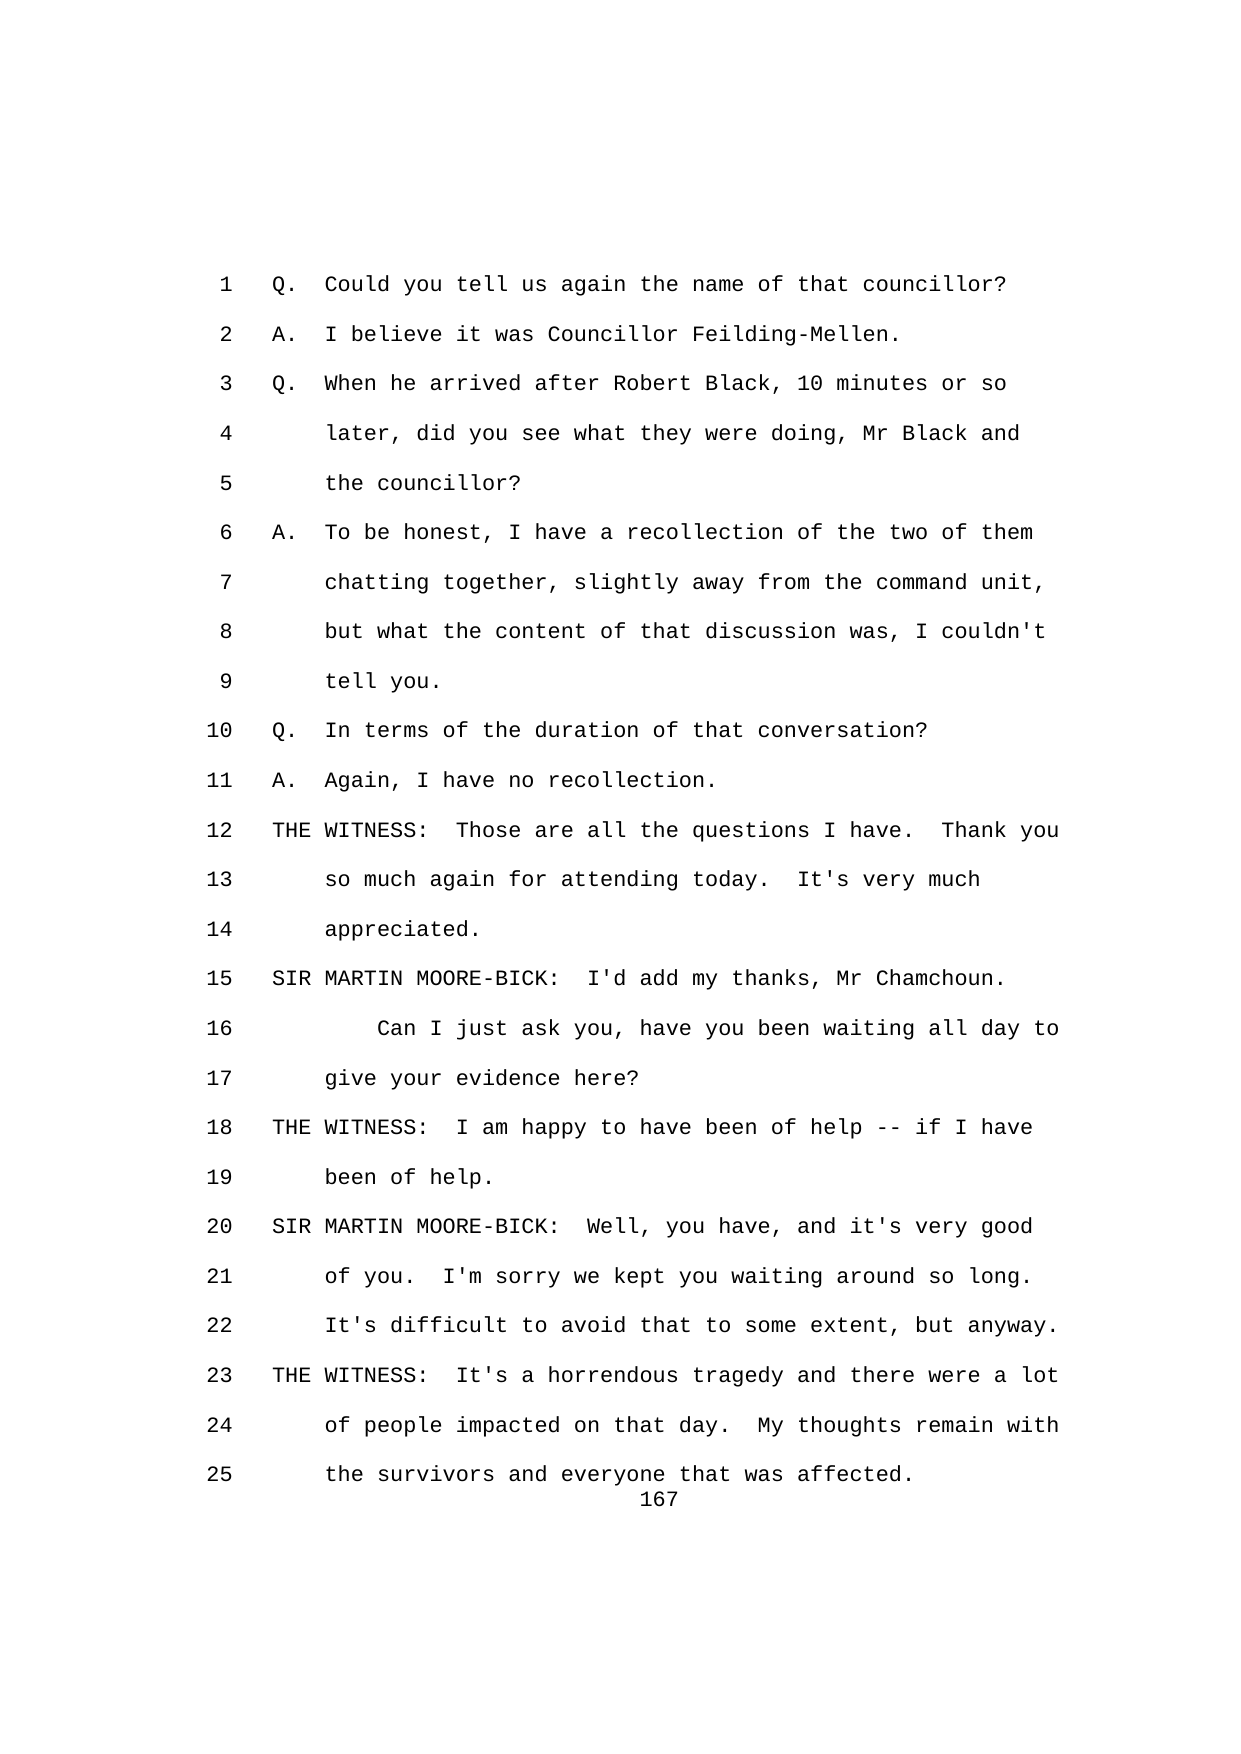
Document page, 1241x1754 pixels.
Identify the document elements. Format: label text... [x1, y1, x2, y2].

text 24 of people impacted on that day. My thoughts remain with [75, 1414, 1165, 1438]
text 12 THE WITNESS: Those are all the questions I have. Thank you [75, 819, 1165, 843]
text 7 chatting together, slightly away from the command unit, [75, 571, 1165, 596]
text 23 THE WITNESS: It's a horrendous tragedy and there were a lot [75, 1364, 1165, 1389]
text 9 tell you. [75, 670, 1165, 695]
text 19 been of help. [75, 1166, 1165, 1191]
text 5 the councillor? [75, 472, 1165, 496]
text 13 so much again for attending today. It's very much [75, 868, 1165, 893]
text 16 Can I just ask you, have you been waiting all day to [75, 1017, 1165, 1042]
text 1 Q. Could you tell us again the name of that councillor? [75, 273, 1165, 298]
text 20 SIR MARTIN MOORE-BICK: Well, you have, and it's very good [75, 1215, 1165, 1240]
text 17 give your evidence here? [75, 1067, 1165, 1091]
text 21 of you. I'm sorry we kept you waiting around so long. [75, 1265, 1165, 1290]
text 14 appreciated. [75, 918, 1165, 943]
text 25 the survivors and everyone that was affected. [75, 1463, 1165, 1488]
text 15 SIR MARTIN MOORE-BICK: I'd add my thanks, Mr Chamchoun. [75, 967, 1165, 992]
text 22 It's difficult to avoid that to some extent, but anyway. [75, 1314, 1165, 1339]
text 8 but what the content of that discussion was, I couldn't [75, 620, 1165, 645]
text 167 [75, 1488, 1165, 1513]
text 18 THE WITNESS: I am happy to have been of help -- if I have [75, 1116, 1165, 1141]
text 6 A. To be honest, I have a recollection of the two of them [75, 521, 1165, 546]
text 10 Q. In terms of the duration of that conversation? [75, 719, 1165, 744]
text 4 later, did you see what they were doing, Mr Black and [75, 422, 1165, 447]
text 2 A. I believe it was Councillor Feilding-Mellen. [75, 323, 1165, 348]
text 11 A. Again, I have no recollection. [75, 769, 1165, 794]
text 3 Q. When he arrived after Robert Black, 10 minutes or so [75, 372, 1165, 397]
